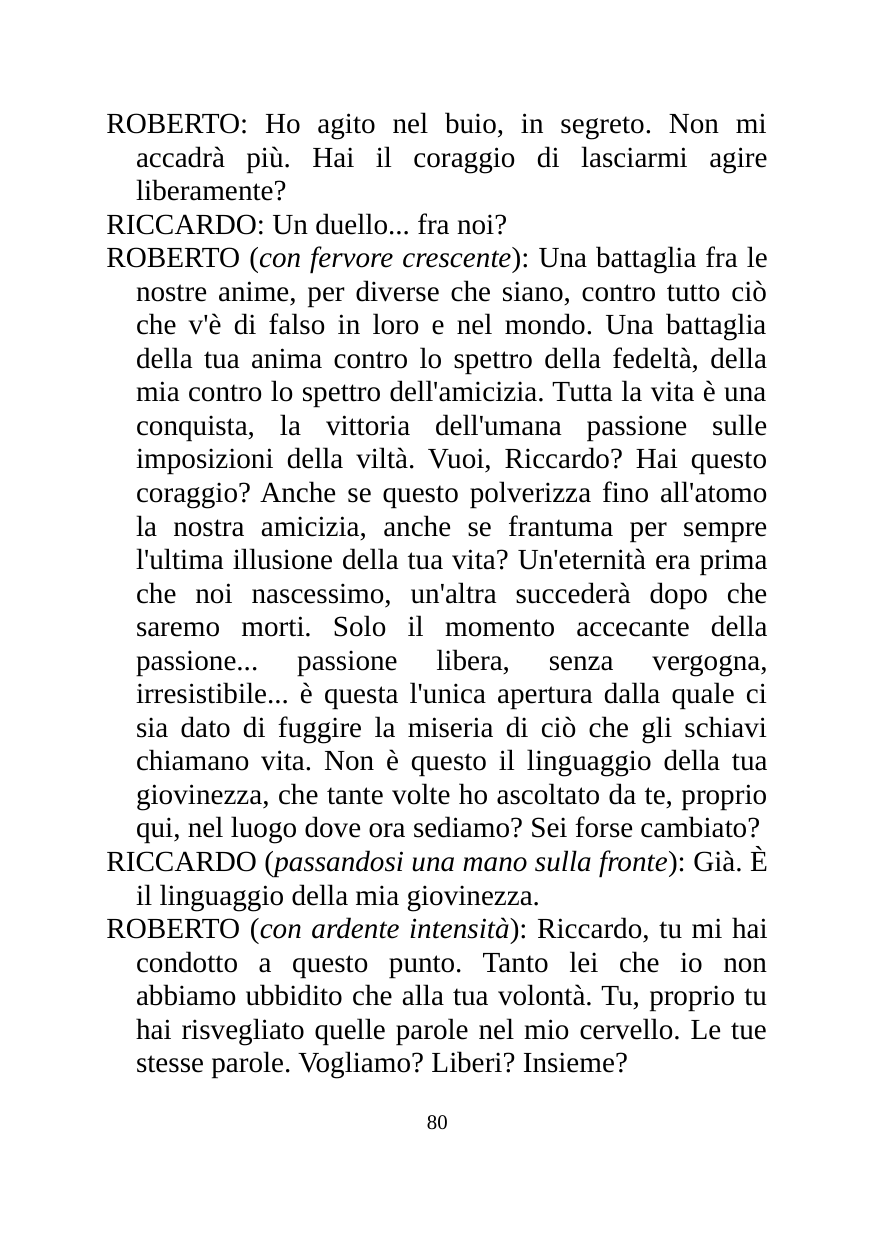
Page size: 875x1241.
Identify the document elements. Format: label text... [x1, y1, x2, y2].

text RICCARDO: Un duello... fra noi? [106, 207, 768, 240]
text ROBERTO: Ho agito nel buio, in segreto. Non mi accadrà più. Hai il coraggio di lasciarmi agire liberamente? [106, 106, 768, 207]
text ROBERTO (con ardente intensità): Riccardo, tu mi hai condotto a questo punto. Tanto lei che io non abbiamo ubbidito che alla tua volontà. Tu, proprio tu hai risvegliato quelle parole nel mio cervello. Le tue stesse parole. Vogliamo? Liberi? Insieme? [106, 911, 768, 1079]
text ROBERTO (con fervore crescente): Una battaglia fra le nostre anime, per diverse che siano, contro tutto ciò che v'è di falso in loro e nel mondo. Una battaglia della tua anima contro lo spettro della fedeltà, della mia contro lo spettro dell'amicizia. Tutta la vita è una conquista, la vittoria dell'umana passione sulle imposizioni della viltà. Vuoi, Riccardo? Hai questo coraggio? Anche se questo polverizza fino all'atomo la nostra amicizia, anche se frantuma per sempre l'ultima illusione della tua vita? Un'eternità era prima che noi nascessimo, un'altra succederà dopo che saremo morti. Solo il momento accecante della passione... passione libera, senza vergogna, irresistibile... è questa l'unica apertura dalla quale ci sia dato di fuggire la miseria di ciò che gli schiavi chiamano vita. Non è questo il linguaggio della tua giovinezza, che tante volte ho ascoltato da te, proprio qui, nel luogo dove ora sediamo? Sei forse cambiato? [106, 240, 768, 844]
text RICCARDO (passandosi una mano sulla fronte): Già. È il linguaggio della mia giovinezza. [106, 844, 768, 911]
